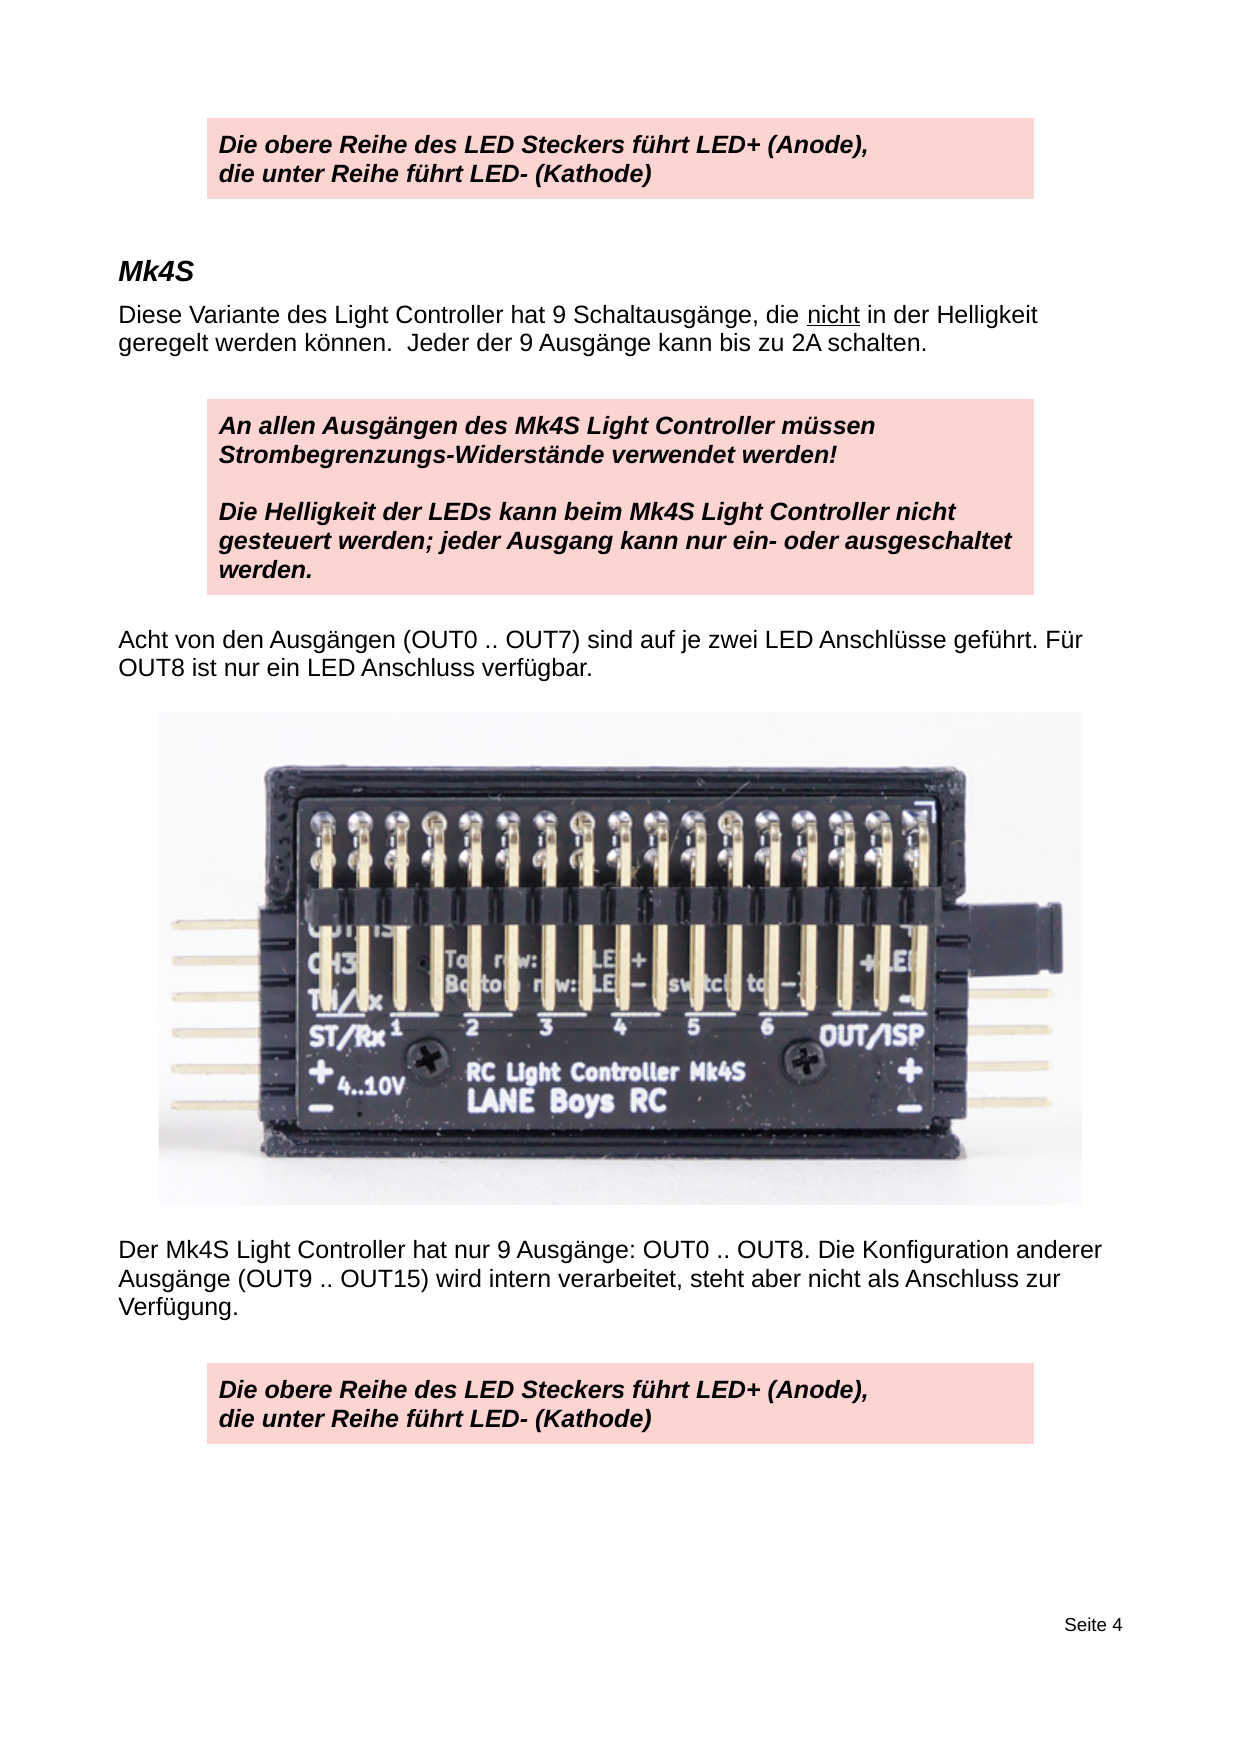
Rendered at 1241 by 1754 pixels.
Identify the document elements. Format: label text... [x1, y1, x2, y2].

text Diese Variante des Light Controller hat 9 Schaltausgänge, die nicht in der Helligkeit geregelt werden können. Jeder der 9 Ausgänge kann bis zu 2A schalten. [118, 300, 1122, 357]
text Acht von den Ausgängen (OUT0 .. OUT7) sind auf je zwei LED Anschlüsse geführt. Für OUT8 ist nur ein LED Anschluss verfügbar. [118, 625, 1122, 682]
subtitle Mk4S [118, 254, 1122, 287]
picture [158, 712, 1082, 1205]
text An allen Ausgängen des Mk4S Light Controller müssen Strombegrenzungs-Widerstände verwendet werden! [207, 399, 1034, 468]
text Die obere Reihe des LED Steckers führt LED+ (Anode), die unter Reihe führt LED- (Kathode) [207, 118, 1034, 199]
text Der Mk4S Light Controller hat nur 9 Ausgänge: OUT0 .. OUT8. Die Konfiguration anderer Ausgänge (OUT9 .. OUT15) wird intern verarbeitet, steht aber nicht als Anschluss zur Verfügung. [118, 1235, 1122, 1321]
text Die Helligkeit der LEDs kann beim Mk4S Light Controller nicht gesteuert werden; jeder Ausgang kann nur ein- oder ausgeschaltet werden. [207, 497, 1034, 595]
text Die obere Reihe des LED Steckers führt LED+ (Anode), die unter Reihe führt LED- (Kathode) [207, 1363, 1034, 1444]
